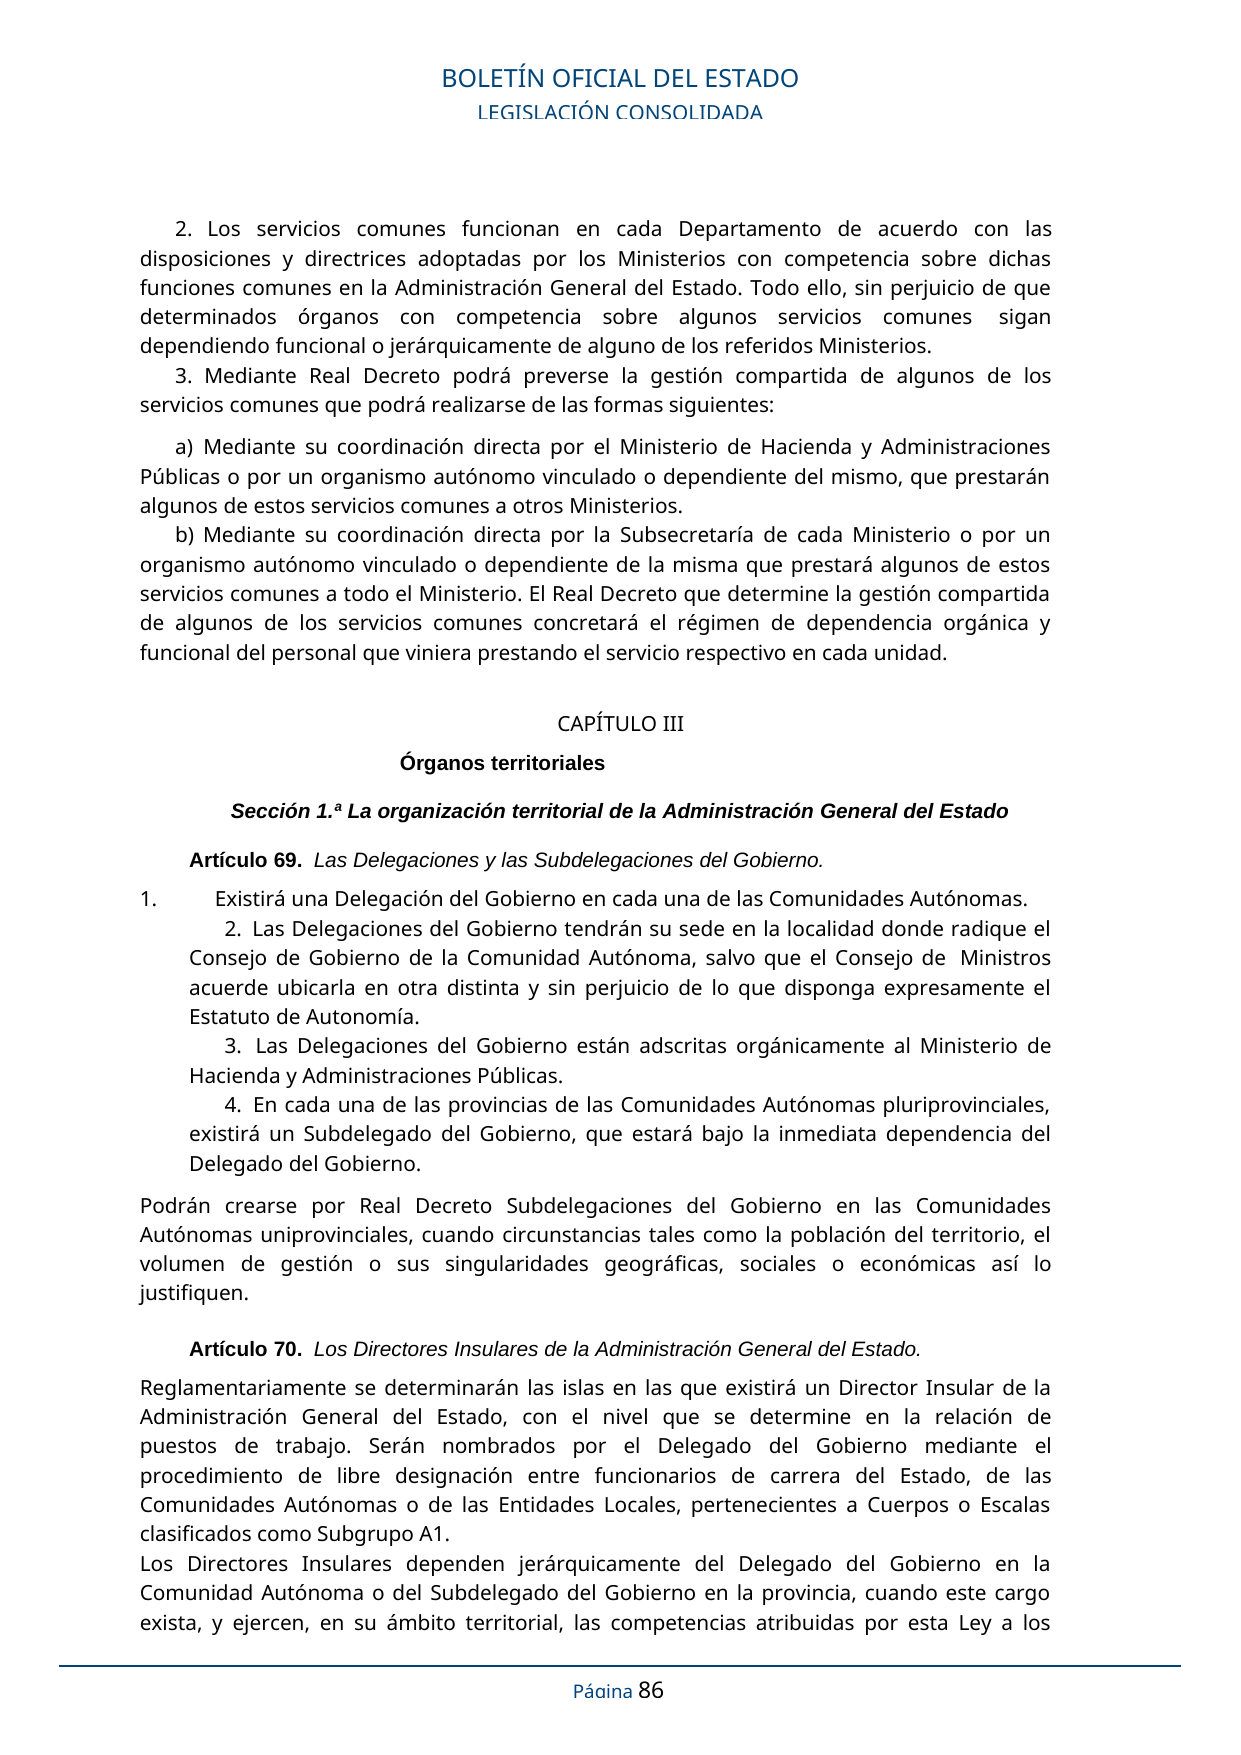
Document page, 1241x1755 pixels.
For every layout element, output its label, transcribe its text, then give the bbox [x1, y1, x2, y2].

text Reglamentariamente se determinarán las islas en las que existirá un Director Insular de la Administración General del Estado, con el nivel que se determine en la relación de puestos de trabajo. Serán nombrados por el Delegado del Gobierno mediante el procedimiento de libre designación entre funcionarios de carrera del Estado, de las Comunidades Autónomas o de las Entidades Locales, pertenecientes a Cuerpos o Escalas clasificados como Subgrupo A1. [139, 1373, 1052, 1548]
list En cada una de las provincias de las Comunidades Autónomas pluriprovinciales, existirá un Subdelegado del Gobierno, que estará bajo la inmediata dependencia del Delegado del Gobierno. [189, 1090, 1052, 1177]
list Mediante su coordinación directa por el Ministerio de Hacienda y Administraciones Públicas o por un organismo autónomo vinculado o dependiente del mismo, que prestarán algunos de estos servicios comunes a otros Ministerios. [139, 432, 1052, 519]
text Podrán crearse por Real Decreto Subdelegaciones del Gobierno en las Comunidades Autónomas uniprovinciales, cuando circunstancias tales como la población del territorio, el volumen de gestión o sus singularidades geográficas, sociales o económicas así lo justifiquen. [139, 1191, 1052, 1307]
text Los Directores Insulares dependen jerárquicamente del Delegado del Gobierno en la Comunidad Autónoma o del Subdelegado del Gobierno en la provincia, cuando este cargo exista, y ejercen, en su ámbito territorial, las competencias atribuidas por esta Ley a los [139, 1549, 1052, 1636]
list Mediante Real Decreto podrá preverse la gestión compartida de algunos de los servicios comunes que podrá realizarse de las formas siguientes: [139, 361, 1052, 419]
text Artículo 69. Las Delegaciones y las Subdelegaciones del Gobierno. [189, 848, 1184, 872]
list Las Delegaciones del Gobierno están adscritas orgánicamente al Ministerio de Hacienda y Administraciones Públicas. [189, 1031, 1052, 1089]
text CAPÍTULO III [375, 709, 865, 738]
subtitle Sección 1.ª La organización territorial de la Administración General del Estado [224, 799, 1017, 823]
list Las Delegaciones del Gobierno tendrán su sede en la localidad donde radique el Consejo de Gobierno de la Comunidad Autónoma, salvo que el Consejo de Ministros acuerde ubicarla en otra distinta y sin perjuicio de lo que disponga expresamente el Estatuto de Autonomía. [189, 914, 1052, 1030]
subtitle Órganos territoriales [139, 751, 866, 774]
list Mediante su coordinación directa por la Subsecretaría de cada Ministerio o por un organismo autónomo vinculado o dependiente de la misma que prestará algunos de estos servicios comunes a todo el Ministerio. El Real Decreto que determine la gestión compartida de algunos de los servicios comunes concretará el régimen de dependencia orgánica y funcional del personal que viniera prestando el servicio respectivo en cada unidad. [139, 521, 1052, 666]
list Existirá una Delegación del Gobierno en cada una de las Comunidades Autónomas. [139, 884, 1184, 913]
list Los servicios comunes funcionan en cada Departamento de acuerdo con las disposiciones y directrices adoptadas por los Ministerios con competencia sobre dichas funciones comunes en la Administración General del Estado. Todo ello, sin perjuicio de que determinados órganos con competencia sobre algunos servicios comunes sigan dependiendo funcional o jerárquicamente de alguno de los referidos Ministerios. [139, 214, 1052, 360]
text Artículo 70. Los Directores Insulares de la Administración General del Estado. [189, 1336, 1184, 1360]
